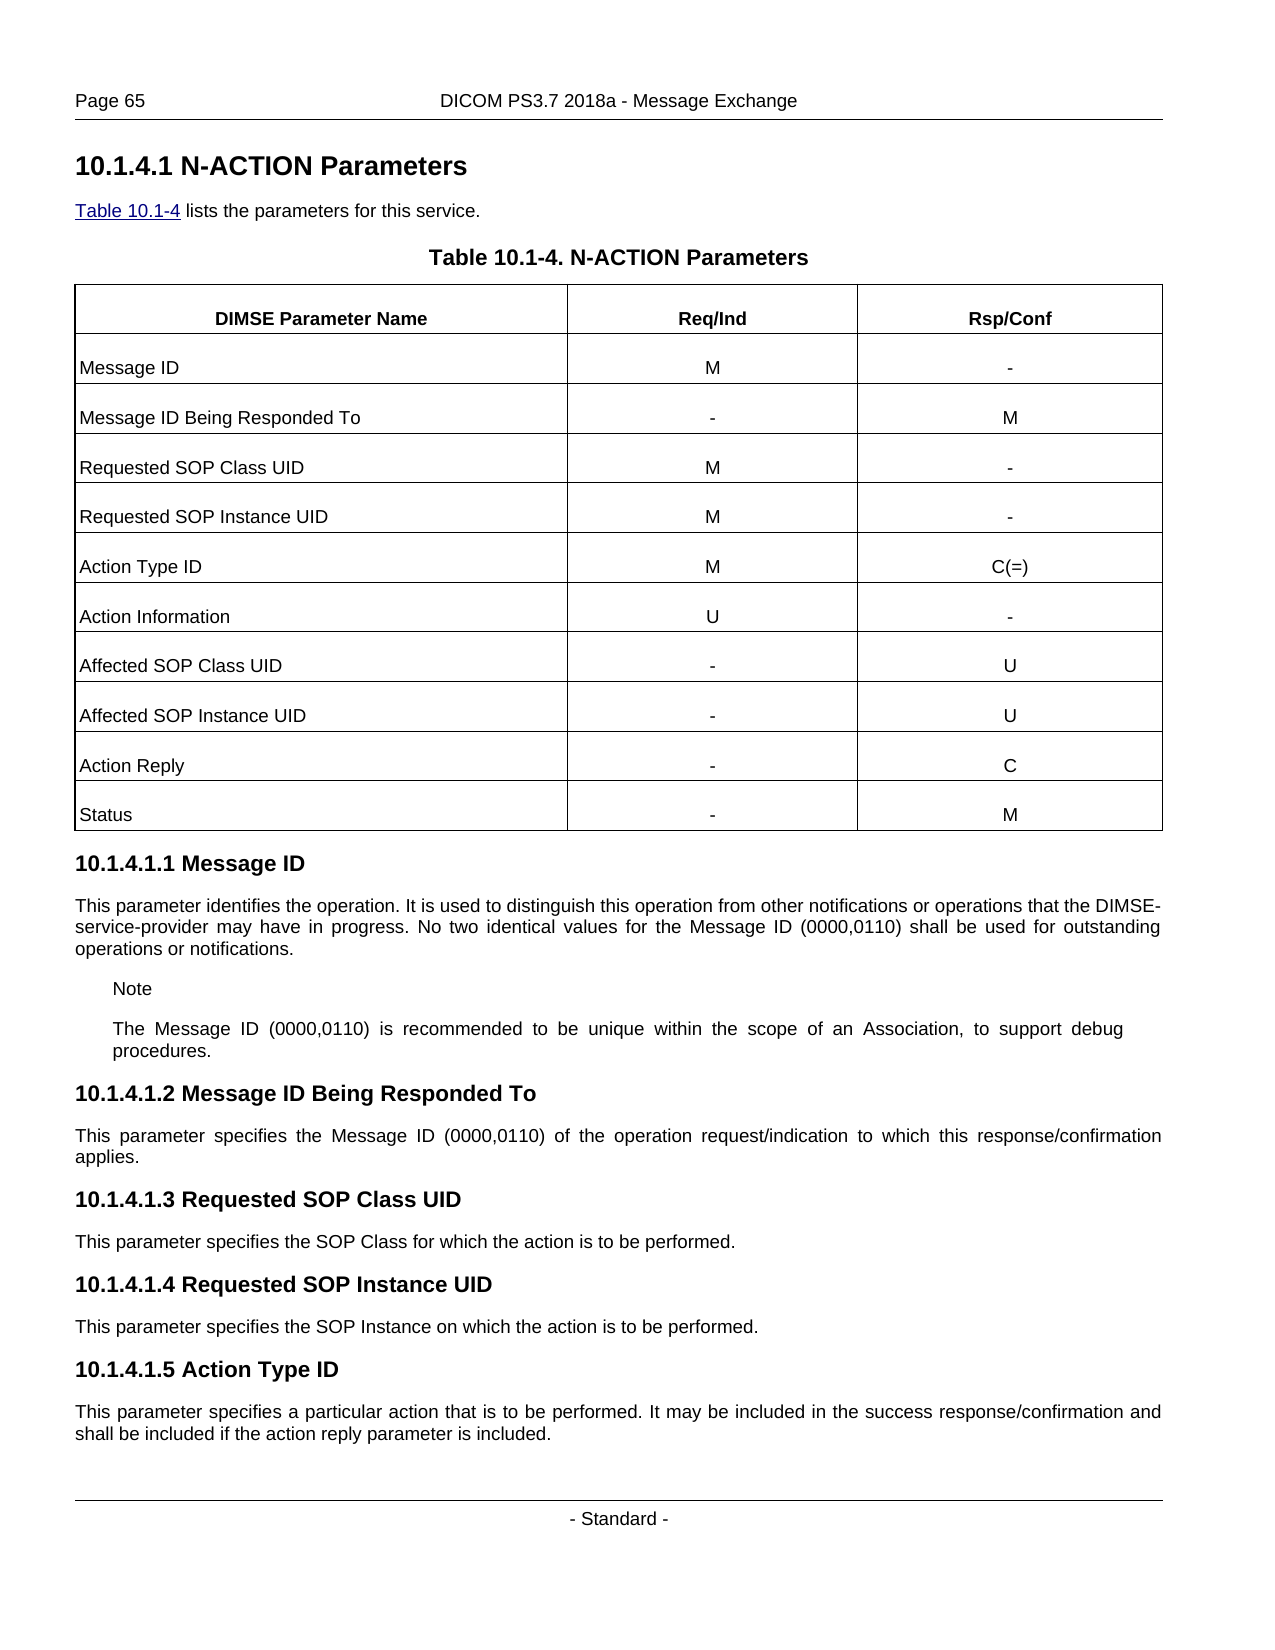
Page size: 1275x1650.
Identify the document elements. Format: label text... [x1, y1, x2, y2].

table_cell U [568, 583, 857, 631]
text This parameter specifies the SOP Class for which the action is to be performed. [75, 1231, 1162, 1253]
table_cell Action Type ID [76, 533, 567, 582]
table_cell M [568, 434, 857, 482]
table_header Rsp/Conf [858, 285, 1162, 333]
text This parameter specifies the SOP Instance on which the action is to be performed. [75, 1316, 1162, 1337]
table_cell Status [76, 781, 567, 830]
text This parameter identifies the operation. It is used to distinguish this operation from other notifications or operations that the DIMSE-service-provider may have in progress. No two identical values for the Message ID (0000,0110) shall be used for outstanding operations or notifications. [75, 894, 1162, 959]
table_cell U [858, 632, 1162, 681]
table_header Req/Ind [568, 285, 857, 333]
table_cell M [568, 533, 857, 582]
table_cell Requested SOP Class UID [76, 434, 567, 482]
table_cell U [858, 682, 1162, 731]
table_cell Message ID [76, 334, 567, 383]
text 10.1.4.1.5 Action Type ID [75, 1356, 1162, 1382]
table_cell M [858, 781, 1162, 830]
text The Message ID (0000,0110) is recommended to be unique within the scope of an Association, to support debug procedures. [112, 1018, 1125, 1061]
table_cell C [858, 732, 1162, 780]
table_cell M [568, 334, 857, 383]
table_cell Action Reply [76, 732, 567, 780]
table_cell M [858, 384, 1162, 432]
text 10.1.4.1 N-ACTION Parameters [75, 150, 1162, 181]
table_header DIMSE Parameter Name [76, 285, 567, 333]
table_cell Requested SOP Instance UID [76, 483, 567, 532]
text 10.1.4.1.2 Message ID Being Responded To [75, 1080, 1162, 1106]
table_cell Affected SOP Class UID [76, 632, 567, 681]
table_cell Action Information [76, 583, 567, 631]
table_cell - [858, 583, 1162, 631]
text Table 10.1-4. N-ACTION Parameters [75, 244, 1162, 270]
table_cell - [858, 434, 1162, 482]
table_cell C(=) [858, 533, 1162, 582]
table_cell Affected SOP Instance UID [76, 682, 567, 731]
text 10.1.4.1.4 Requested SOP Instance UID [75, 1271, 1162, 1297]
text Note [112, 978, 1125, 999]
table_cell - [568, 632, 857, 681]
text Table 10.1-4 lists the parameters for this service. [75, 200, 1162, 222]
table_cell - [858, 334, 1162, 383]
table_cell - [568, 682, 857, 731]
table_cell M [568, 483, 857, 532]
text This parameter specifies the Message ID (0000,0110) of the operation request/indication to which this response/confirmation applies. [75, 1124, 1162, 1168]
table_cell - [568, 384, 857, 432]
text 10.1.4.1.3 Requested SOP Class UID [75, 1186, 1162, 1212]
text 10.1.4.1.1 Message ID [75, 850, 1162, 876]
table_cell - [568, 732, 857, 780]
table_cell - [568, 781, 857, 830]
table_cell Message ID Being Responded To [76, 384, 567, 432]
text This parameter specifies a particular action that is to be performed. It may be included in the success response/confirmation and shall be included if the action reply parameter is included. [75, 1401, 1162, 1444]
table_cell - [858, 483, 1162, 532]
